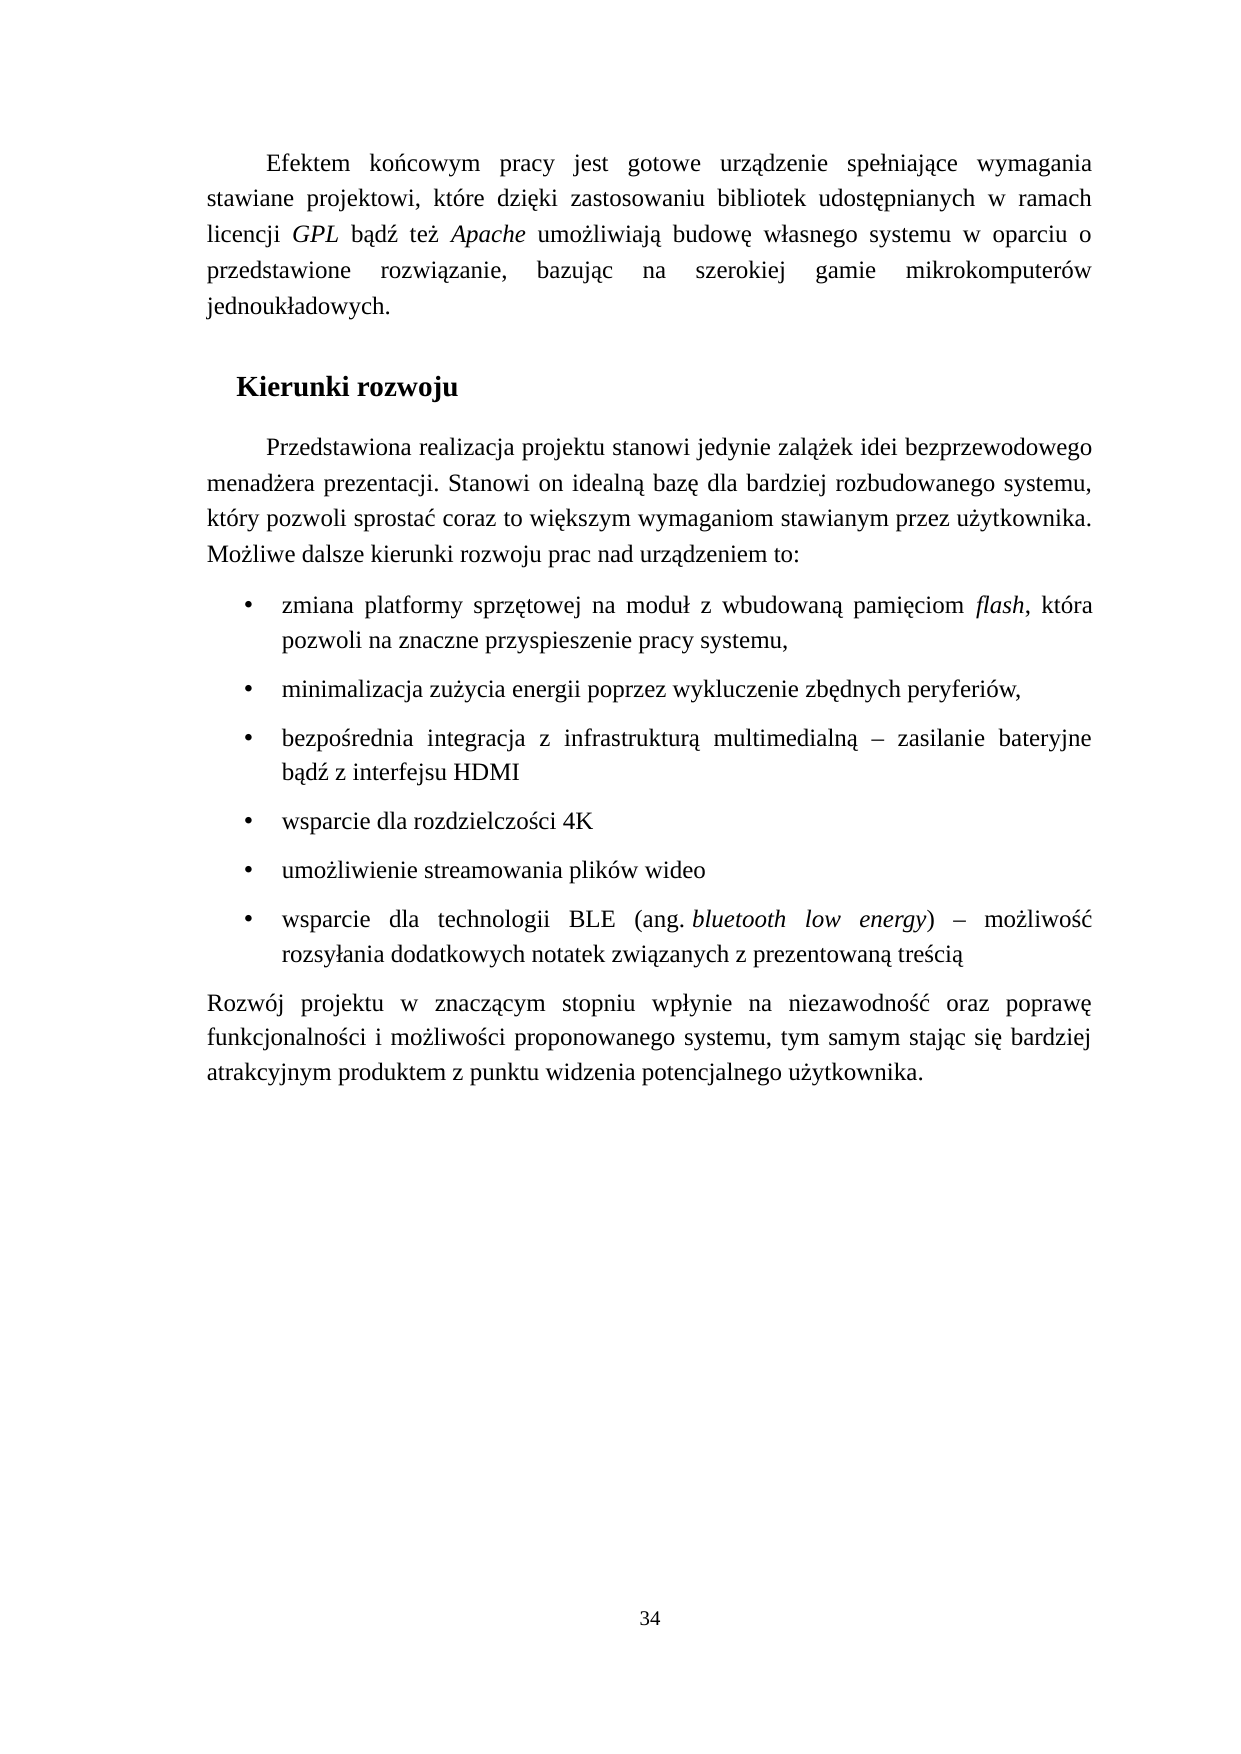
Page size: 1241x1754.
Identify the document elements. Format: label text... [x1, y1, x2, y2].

text Przedstawiona realizacja projektu stanowi jedynie zalążek idei bezprzewodowego menadżera prezentacji. Stanowi on idealną bazę dla bardziej rozbudowanego systemu, który pozwoli sprostać coraz to większym wymaganiom stawianym przez użytkownika. Możliwe dalsze kierunki rozwoju prac nad urządzeniem to: [207, 432, 1093, 568]
text Efektem końcowym pracy jest gotowe urządzenie spełniające wymagania stawiane projektowi, które dzięki zastosowaniu bibliotek udostępnianych w ramach licencji GPL bądź też Apache umożliwiają budowę własnego systemu w oparciu o przedstawione rozwiązanie, bazując na szerokiej gamie mikrokomputerów jednoukładowych. [207, 148, 1093, 320]
text Rozwój projektu w znaczącym stopniu wpłynie na niezawodność oraz poprawę funkcjonalności i możliwości proponowanego systemu, tym samym stając się bardziej atrakcyjnym produktem z punktu widzenia potencjalnego użytkownika. [207, 988, 1093, 1086]
list wsparcie dla technologii BLE (ang. bluetooth low energy) – możliwość rozsyłania dodatkowych notatek związanych z prezentowaną treścią [244, 904, 1093, 968]
list umożliwienie streamowania plików wideo [244, 855, 1093, 884]
subtitle Kierunki rozwoju [207, 369, 1093, 402]
list wsparcie dla rozdzielczości 4K [244, 806, 1093, 835]
list bezpośrednia integracja z infrastrukturą multimedialną – zasilanie bateryjne bądź z interfejsu HDMI [244, 723, 1093, 786]
list minimalizacja zużycia energii poprzez wykluczenie zbędnych peryferiów, [244, 674, 1093, 702]
list zmiana platformy sprzętowej na moduł z wbudowaną pamięciom flash, która pozwoli na znaczne przyspieszenie pracy systemu, [244, 590, 1093, 653]
